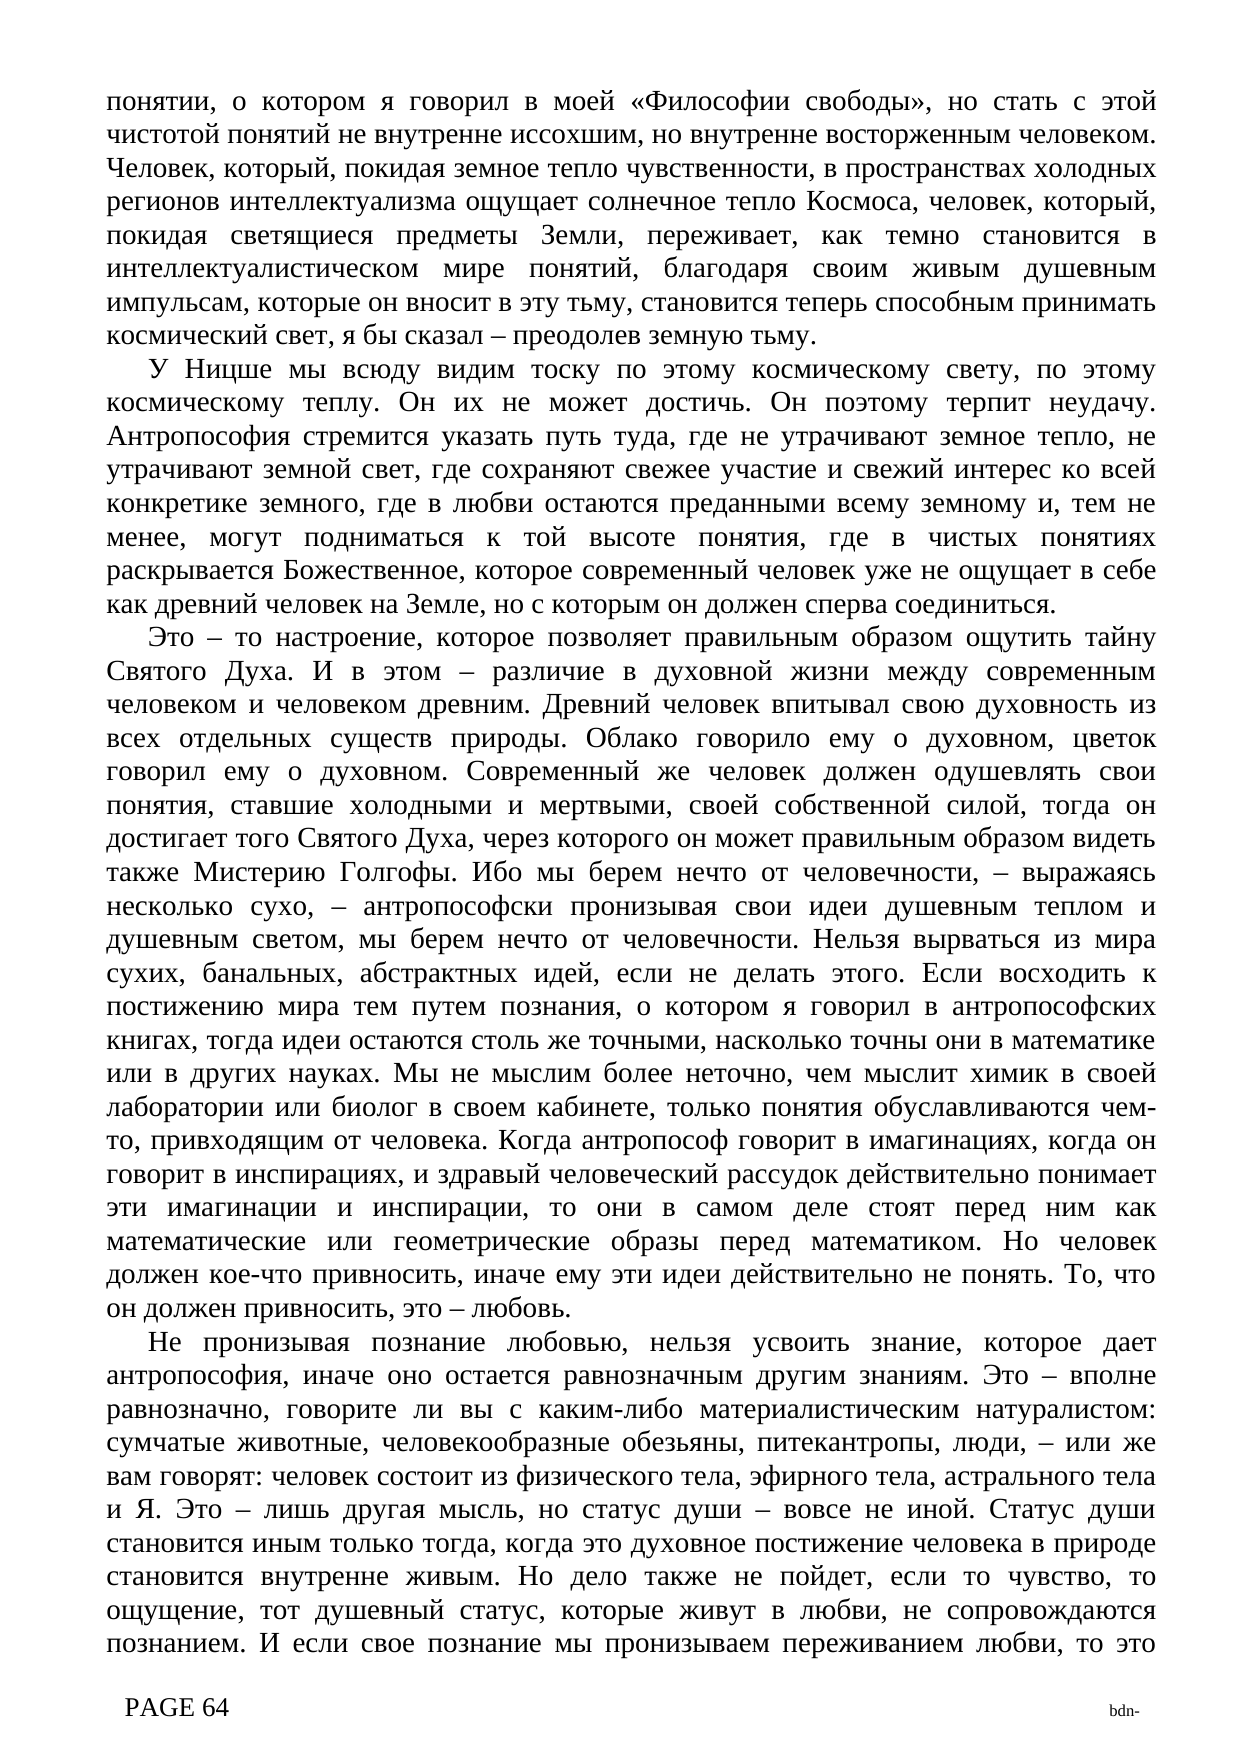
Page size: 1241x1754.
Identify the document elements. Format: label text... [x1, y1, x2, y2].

text У Ницше мы всюду видим тоску по этому космическому свету, по этому космическому теплу. Он их не может достичь. Он поэтому терпит неудачу. Антропософия стремится указать путь туда, где не утрачивают земное тепло, не утрачивают земной свет, где сохраняют свежее участие и свежий интерес ко всей конкретике земного, где в любви остаются преданными всему земному и, тем не менее, могут подниматься к той высоте понятия, где в чистых понятиях раскрывается Божественное, которое современный человек уже не ощущает в себе как древний человек на Земле, но с которым он должен сперва соединиться. [106, 351, 1157, 619]
text понятии, о котором я говорил в моей «Философии свободы», но стать с этой чистотой понятий не внутренне иссохшим, но внутренне восторженным человеком. Человек, который, покидая земное тепло чувственности, в пространствах холодных регионов интеллектуализма ощущает солнечное тепло Космоса, человек, который, покидая светящиеся предметы Земли, переживает, как темно становится в интеллектуалистическом мире понятий, благодаря своим живым душевным импульсам, которые он вносит в эту тьму, становится теперь способным принимать космический свет, я бы сказал – преодолев земную тьму. [106, 83, 1157, 351]
text Не пронизывая познание любовью, нельзя усвоить знание, которое дает антропософия, иначе оно остается равнозначным другим знаниям. Это – вполне равнозначно, говорите ли вы с каким-либо материалистическим натуралистом: сумчатые животные, человекообразные обезьяны, питекантропы, люди, – или же вам говорят: человек состоит из физического тела, эфирного тела, астрального тела и Я. Это – лишь другая мысль, но статус души – вовсе не иной. Статус души становится иным только тогда, когда это духовное постижение человека в природе становится внутренне живым. Но дело также не пойдет, если то чувство, то ощущение, тот душевный статус, которые живут в любви, не сопровождаются познанием. И если свое познание мы пронизываем переживанием любви, то это [106, 1324, 1157, 1659]
text Это – то настроение, которое позволяет правильным образом ощутить тайну Святого Духа. И в этом – различие в духовной жизни между современным человеком и человеком древним. Древний человек впитывал свою духовность из всех отдельных существ природы. Облако говорило ему о духовном, цветок говорил ему о духовном. Современный же человек должен одушевлять свои понятия, ставшие холодными и мертвыми, своей собственной силой, тогда он достигает того Святого Духа, через которого он может правильным образом видеть также Мистерию Голгофы. Ибо мы берем нечто от человечности, – выражаясь несколько сухо, – антропософски пронизывая свои идеи душевным теплом и душевным светом, мы берем нечто от человечности. Нельзя вырваться из мира сухих, банальных, абстрактных идей, если не делать этого. Если восходить к постижению мира тем путем познания, о котором я говорил в антропософских книгах, тогда идеи остаются столь же точными, насколько точны они в математике или в других науках. Мы не мыслим более неточно, чем мыслит химик в своей лаборатории или биолог в своем кабинете, только понятия обуславливаются чем-то, привходящим от человека. Когда антропософ говорит в имагинациях, когда он говорит в инспирациях, и здравый человеческий рассудок действительно понимает эти имагинации и инспирации, то они в самом деле стоят перед ним как математические или геометрические образы перед математиком. Но человек должен кое-что привносить, иначе ему эти идеи действительно не понять. То, что он должен привносить, это – любовь. [106, 619, 1157, 1324]
